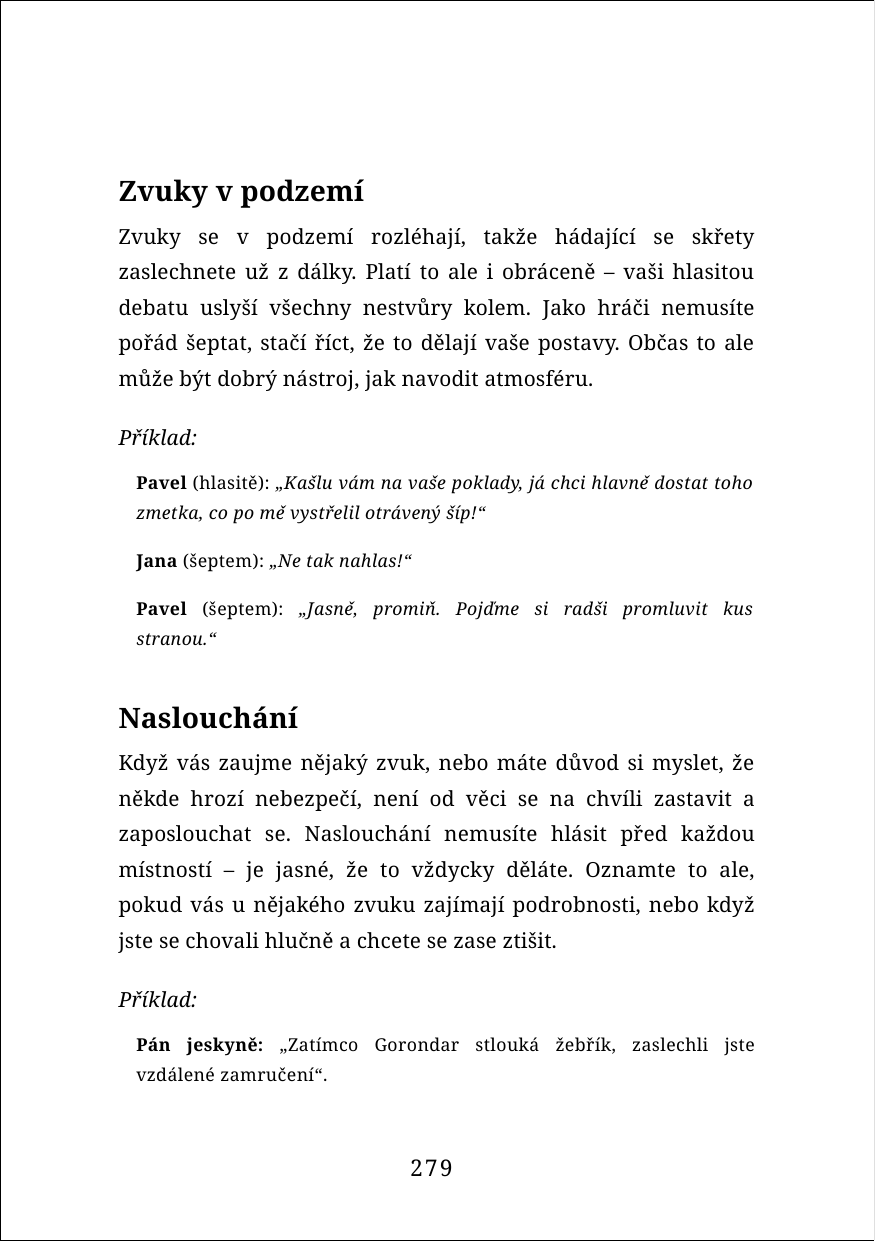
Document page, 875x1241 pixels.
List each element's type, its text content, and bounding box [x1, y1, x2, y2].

text Příklad: [118, 985, 756, 1013]
text Příklad: [118, 423, 756, 452]
text Jana (šeptem): „Ne tak nahlas!“ [136, 548, 756, 573]
text Pán jeskyně: „Zatímco Gorondar stlouká žebřík, zaslechli jste vzdálené zamručení“. [136, 1032, 756, 1087]
subtitle Zvuky v podzemí [118, 172, 756, 210]
text Pavel (hlasitě): „Kašlu vám na vaše poklady, já chci hlavně dostat toho zmetka, co po mě vystřelil otrávený šíp!“ [136, 470, 756, 525]
text Zvuky se v podzemí rozléhají, takže hádající se skřety zaslechnete už z dálky. Platí to ale i obráceně – vaši hlasitou debatu uslyší všechny nestvůry kolem. Jako hráči nemusíte pořád šeptat, stačí říct, že to dělají vaše postavy. Občas to ale může být dobrý nástroj, jak navodit atmosféru. [118, 222, 756, 392]
text Když vás zaujme nějaký zvuk, nebo máte důvod si myslet, že někde hrozí nebezpečí, není od věci se na chvíli zastavit a zaposlouchat se. Naslouchání nemusíte hlásit před každou místností – je jasné, že to vždycky děláte. Oznamte to ale, pokud vás u nějakého zvuku zajímají podrobnosti, nebo když jste se chovali hlučně a chcete se zase ztišit. [118, 748, 756, 954]
text Pavel (šeptem): „Jasně, promiň. Pojďme si radši promluvit kus stranou.“ [136, 596, 756, 651]
subtitle Naslouchání [118, 698, 756, 737]
